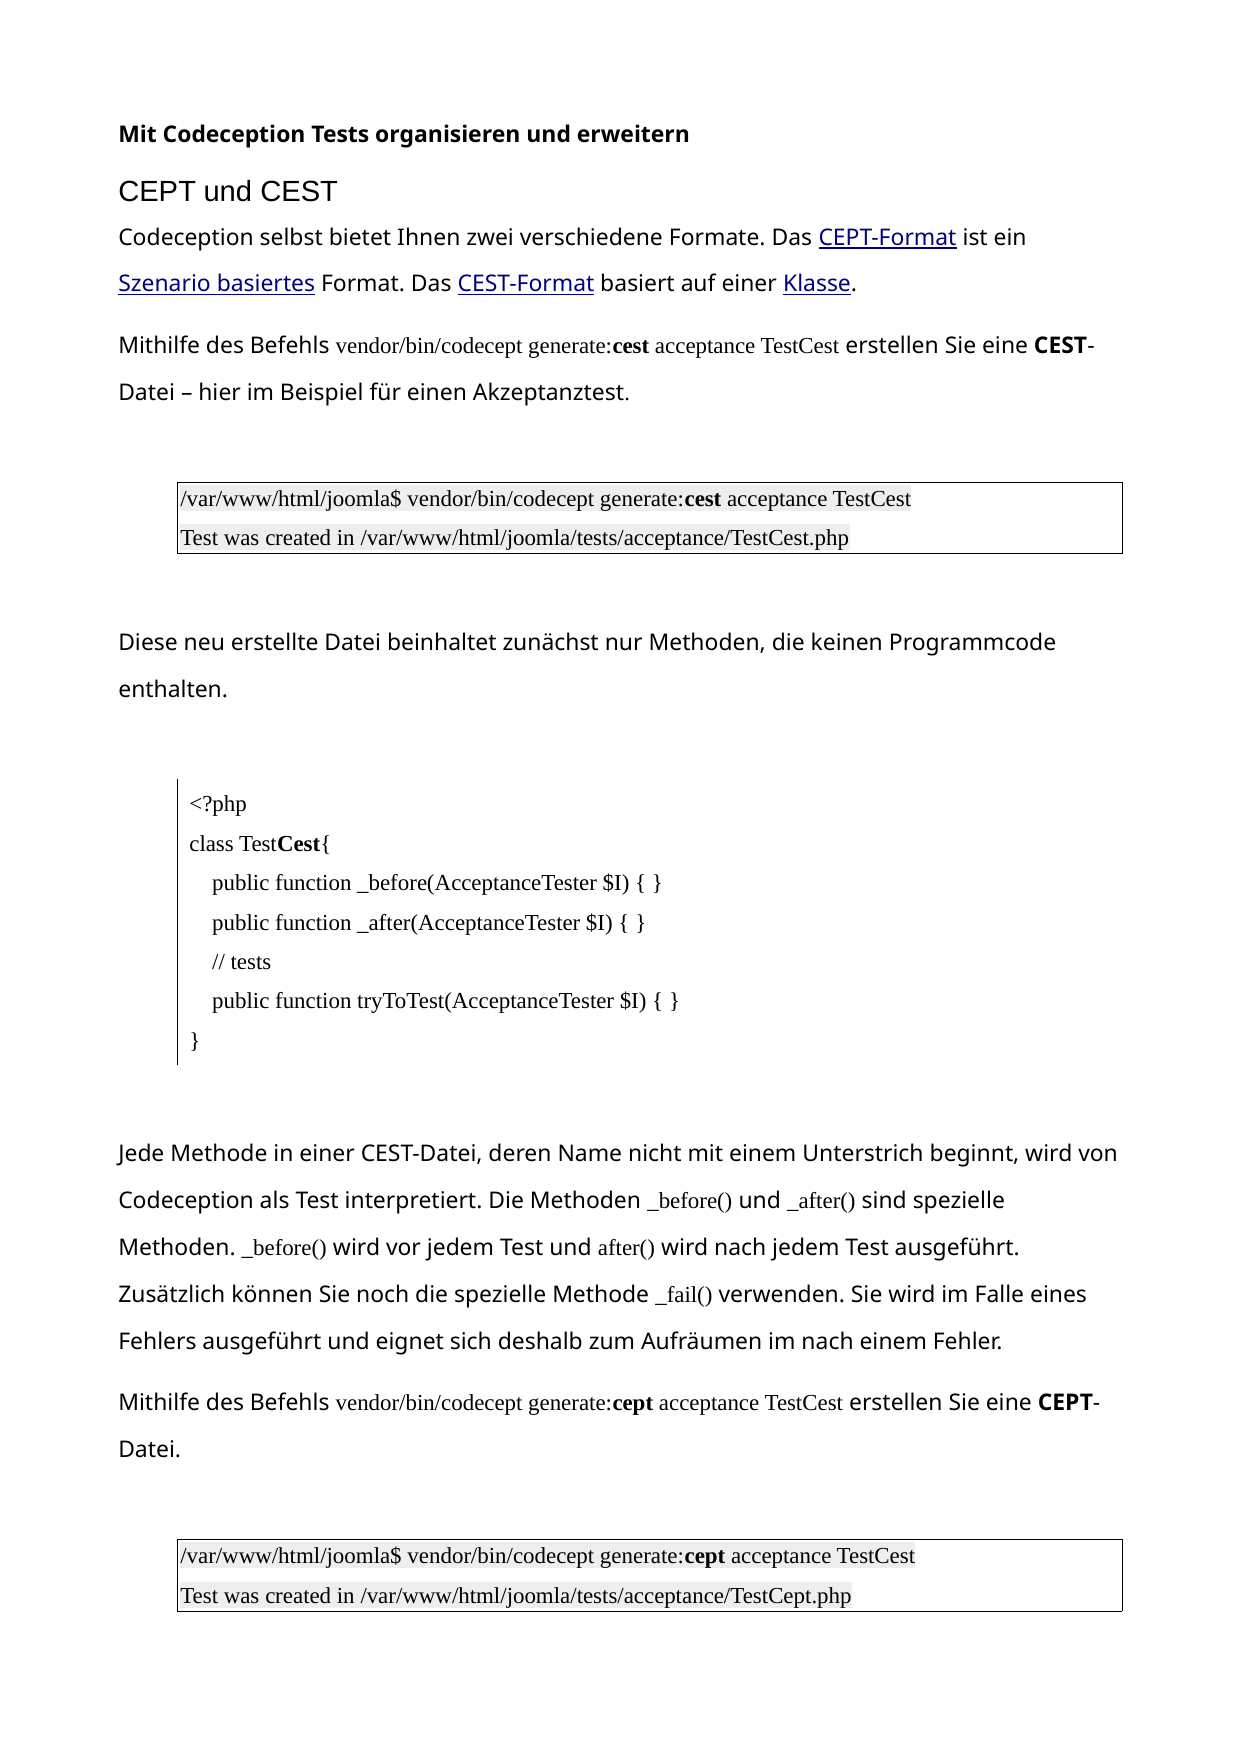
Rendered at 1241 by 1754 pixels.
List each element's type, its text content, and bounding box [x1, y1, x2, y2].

subtitle Mit Codeception Tests organisieren und erweitern [118, 118, 1122, 149]
text /var/www/html/joomla$ vendor/bin/codecept generate:cest acceptance TestCest Test was created in /var/www/html/joomla/tests/acceptance/TestCest.php [178, 483, 1122, 553]
text /var/www/html/joomla$ vendor/bin/codecept generate:cept acceptance TestCest Test was created in /var/www/html/joomla/tests/acceptance/TestCept.php [178, 1540, 1122, 1611]
text Codeception selbst bietet Ihnen zwei verschiedene Formate. Das CEPT-Format ist ein Szenario basiertes Format. Das CEST-Format basiert auf einer Klasse. [118, 220, 1122, 298]
text Diese neu erstellte Datei beinhaltet zunächst nur Methoden, die keinen Programmcode enthalten. [118, 626, 1122, 704]
text Jede Methode in einer CEST-Datei, deren Name nicht mit einem Unterstrich beginnt, wird von Codeception als Test interpretiert. Die Methoden _before() und _after() sind spezielle Methoden. _before() wird vor jedem Test und after() wird nach jedem Test ausgeführt. Zusätzlich können Sie noch die spezielle Methode _fail() verwenden. Sie wird im Falle eines Fehlers ausgeführt und eignet sich deshalb zum Aufräumen im nach einem Fehler. [118, 1137, 1122, 1356]
text Mithilfe des Befehls vendor/bin/codecept generate:cest acceptance TestCest erstellen Sie eine CEST-Datei – hier im Beispiel für einen Akzeptanztest. [118, 329, 1122, 407]
text Mithilfe des Befehls vendor/bin/codecept generate:cept acceptance TestCest erstellen Sie eine CEPT-Datei. [118, 1386, 1122, 1464]
text <?php class TestCest{ public function _before(AcceptanceTester $I) { } public function _after(AcceptanceTester $I) { } // tests public function tryToTest(AcceptanceTester $I) { } } [177, 778, 1122, 1065]
subtitle CEPT und CEST [118, 174, 1122, 208]
